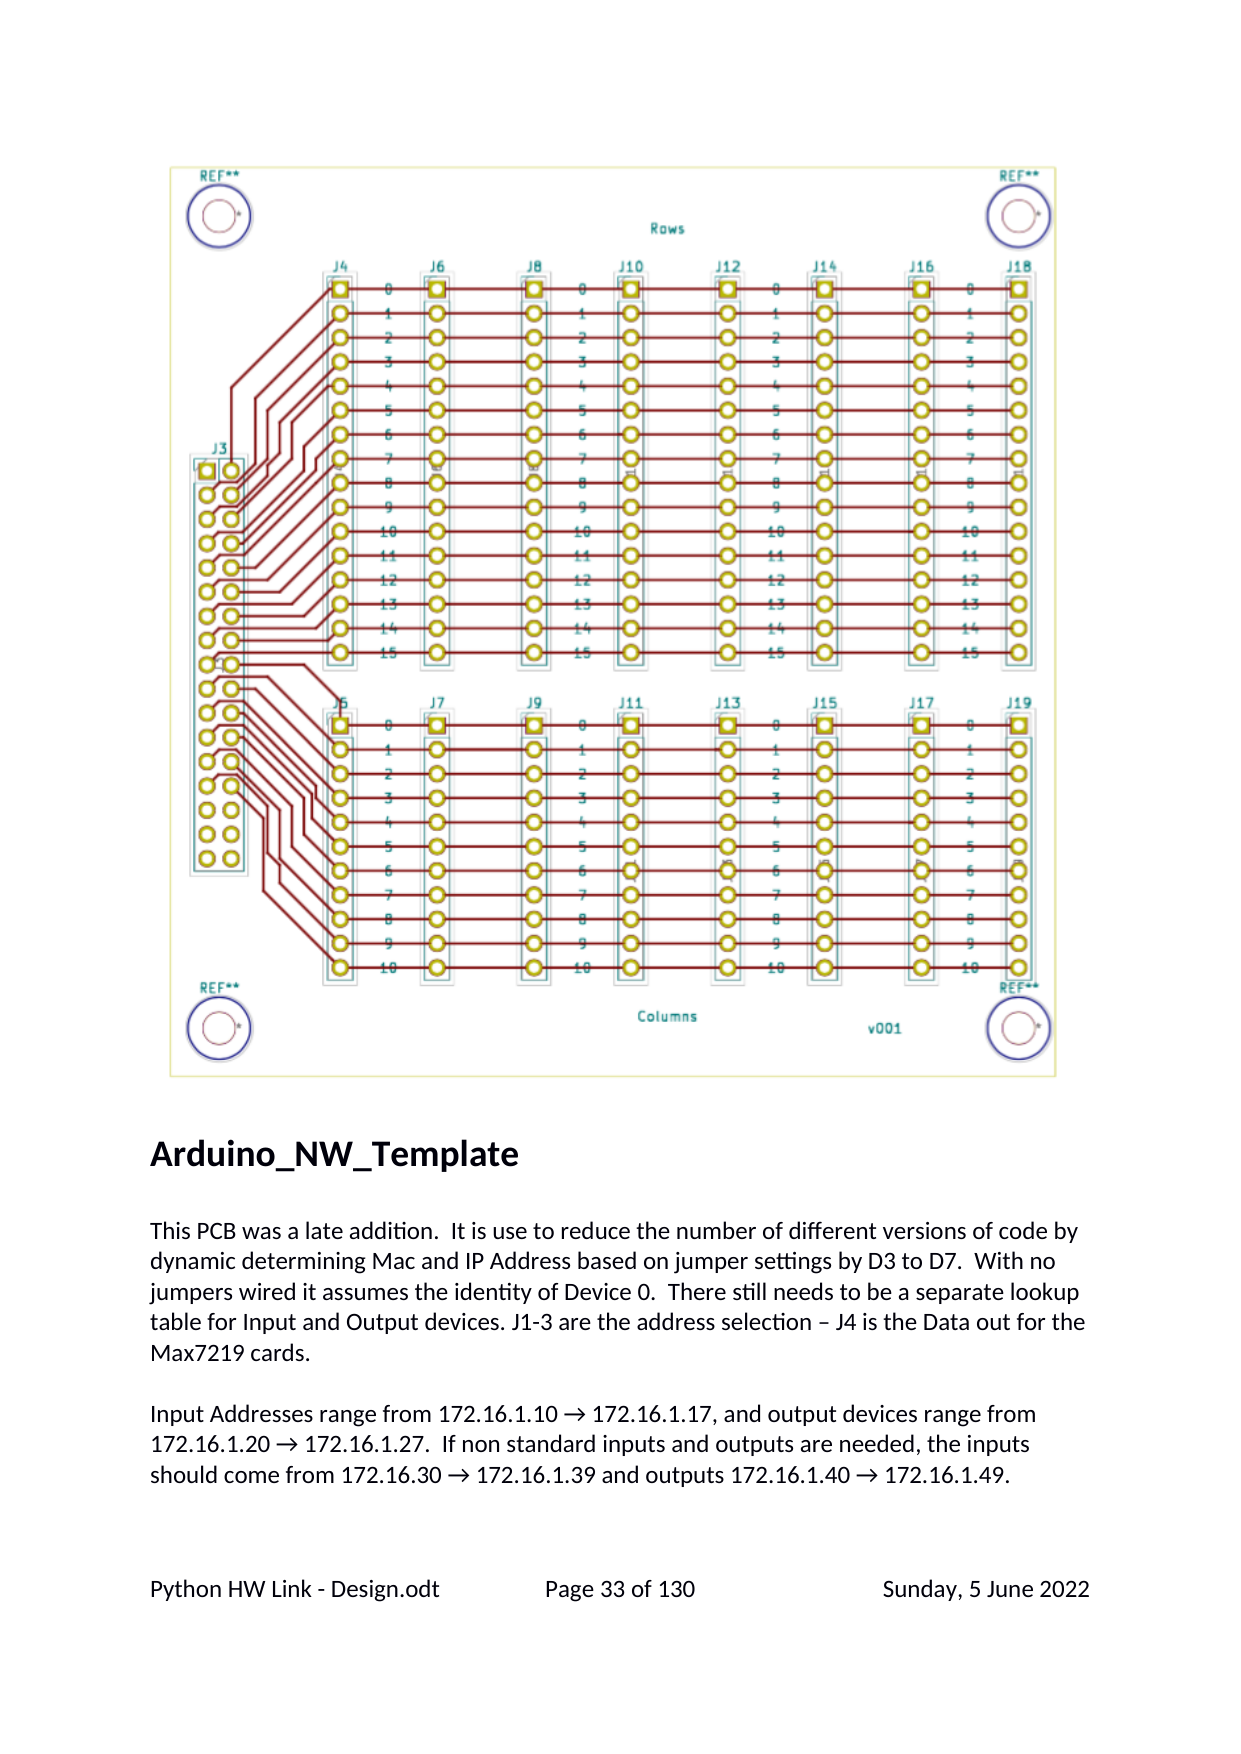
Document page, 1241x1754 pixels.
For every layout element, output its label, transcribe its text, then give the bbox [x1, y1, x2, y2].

picture [150, 150, 1091, 1093]
text Input Addresses range from 172.16.1.10 → 172.16.1.17, and output devices range from 172.16.1.20 → 172.16.1.27. If non standard inputs and outputs are needed, the inputs should come from 172.16.30 → 172.16.1.39 and outputs 172.16.1.40 → 172.16.1.49. [150, 1398, 1090, 1490]
text This PCB was a late addition. It is use to reduce the number of different versions of code by dynamic determining Mac and IP Address based on jumper settings by D3 to D7. With no jumpers wired it assumes the identity of Device 0. There still needs to be a separate lookup table for Input and Output devices. J1-3 are the address selection – J4 is the Data out for the Max7219 cards. [150, 1215, 1090, 1368]
subtitle Arduino_NW_Template [150, 1130, 1090, 1176]
